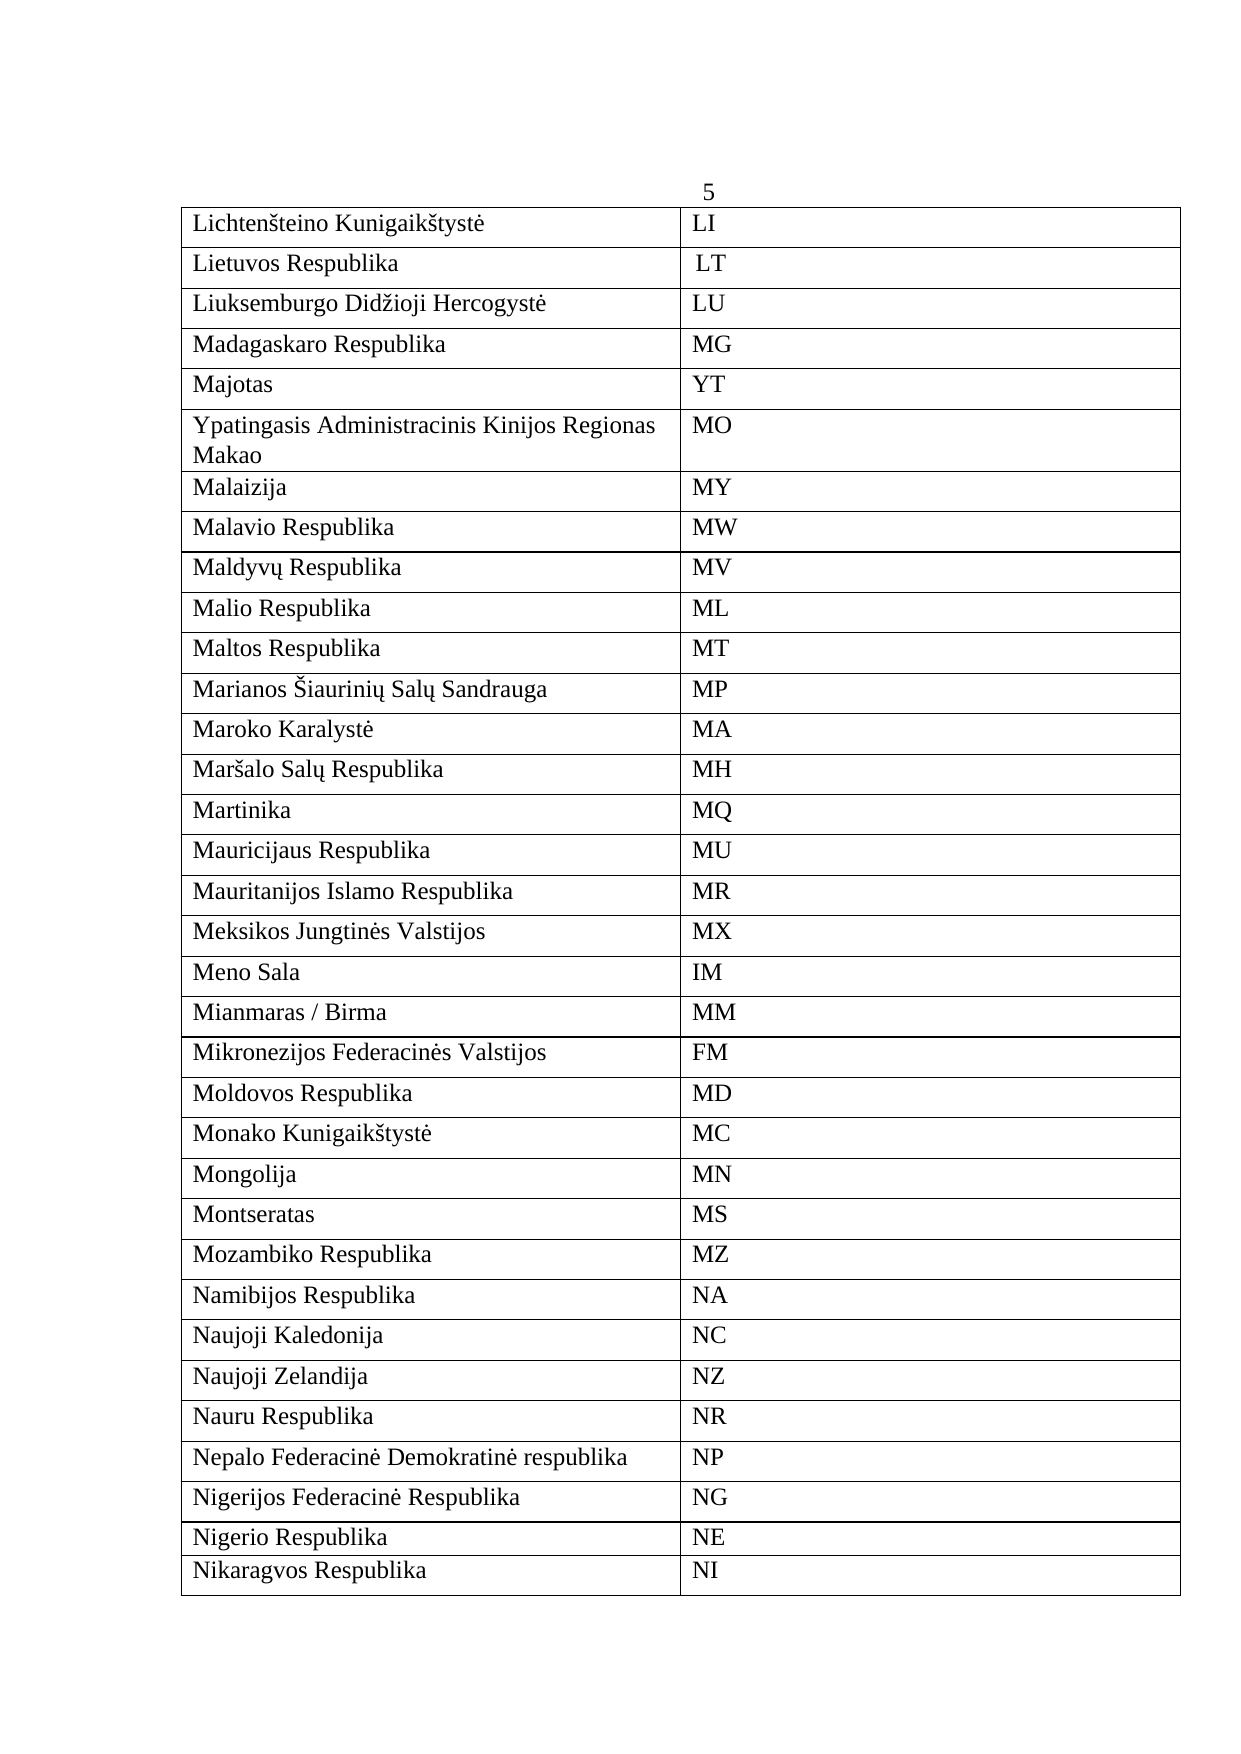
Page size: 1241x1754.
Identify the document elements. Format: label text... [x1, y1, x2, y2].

table_cell Mongolija [182, 1159, 680, 1198]
table_cell Madagaskaro Respublika [182, 329, 680, 368]
table_cell Moldovos Respublika [182, 1078, 680, 1117]
table_cell IM [681, 957, 1180, 996]
table_cell Marianos Šiaurinių Salų Sandrauga [182, 674, 680, 713]
table_cell LT [681, 248, 1180, 287]
table_cell Maldyvų Respublika [182, 553, 680, 592]
table_cell Montseratas [182, 1199, 680, 1238]
table_cell Ypatingasis Administracinis Kinijos Regionas Makao [182, 410, 680, 471]
table_cell Majotas [182, 369, 680, 409]
table_cell YT [681, 369, 1180, 409]
table_cell Maltos Respublika [182, 633, 680, 673]
table_cell Maroko Karalystė [182, 714, 680, 753]
table_cell MZ [681, 1240, 1180, 1279]
table_cell Nigerio Respublika [182, 1523, 680, 1554]
table_cell LU [681, 289, 1180, 328]
table_cell MU [681, 835, 1180, 875]
table_cell NP [681, 1442, 1180, 1481]
table_cell Nigerijos Federacinė Respublika [182, 1482, 680, 1521]
table_cell MN [681, 1159, 1180, 1198]
table_cell MV [681, 553, 1180, 592]
table_cell MQ [681, 795, 1180, 834]
table_cell Meksikos Jungtinės Valstijos [182, 916, 680, 956]
table_cell Martinika [182, 795, 680, 834]
table_cell ML [681, 593, 1180, 632]
table_cell MH [681, 755, 1180, 794]
table_cell Meno Sala [182, 957, 680, 996]
table_cell NI [681, 1556, 1180, 1595]
table_cell MC [681, 1118, 1180, 1158]
table_cell MA [681, 714, 1180, 753]
table_cell NA [681, 1280, 1180, 1319]
table_cell NG [681, 1482, 1180, 1521]
table_cell Mozambiko Respublika [182, 1240, 680, 1279]
table_cell MM [681, 997, 1180, 1036]
table_cell MT [681, 633, 1180, 673]
table_cell NR [681, 1401, 1180, 1441]
table_cell NC [681, 1320, 1180, 1360]
table_cell MW [681, 512, 1180, 551]
table_cell MG [681, 329, 1180, 368]
table_cell NE [681, 1523, 1180, 1554]
table_cell MP [681, 674, 1180, 713]
table_cell Nikaragvos Respublika [182, 1556, 680, 1595]
table_cell Nepalo Federacinė Demokratinė respublika [182, 1442, 680, 1481]
table_cell MS [681, 1199, 1180, 1238]
table_cell Mauritanijos Islamo Respublika [182, 876, 680, 915]
table_cell Monako Kunigaikštystė [182, 1118, 680, 1158]
table_cell MD [681, 1078, 1180, 1117]
table_cell FM [681, 1038, 1180, 1077]
table_cell Naujoji Zelandija [182, 1361, 680, 1400]
table_cell MY [681, 472, 1180, 511]
table_cell Malavio Respublika [182, 512, 680, 551]
table_cell NZ [681, 1361, 1180, 1400]
table_cell MO [681, 410, 1180, 471]
table_cell Liuksemburgo Didžioji Hercogystė [182, 289, 680, 328]
table_cell Lichtenšteino Kunigaikštystė [182, 208, 680, 247]
table_cell Namibijos Respublika [182, 1280, 680, 1319]
table_cell Mikronezijos Federacinės Valstijos [182, 1038, 680, 1077]
table_cell Mauricijaus Respublika [182, 835, 680, 875]
table_cell Malio Respublika [182, 593, 680, 632]
table_cell Malaizija [182, 472, 680, 511]
table_cell Naujoji Kaledonija [182, 1320, 680, 1360]
table_cell LI [681, 208, 1180, 247]
table_cell Nauru Respublika [182, 1401, 680, 1441]
table_cell Maršalo Salų Respublika [182, 755, 680, 794]
table_cell Lietuvos Respublika [182, 248, 680, 287]
table_cell MX [681, 916, 1180, 956]
table_cell MR [681, 876, 1180, 915]
table_cell Mianmaras / Birma [182, 997, 680, 1036]
